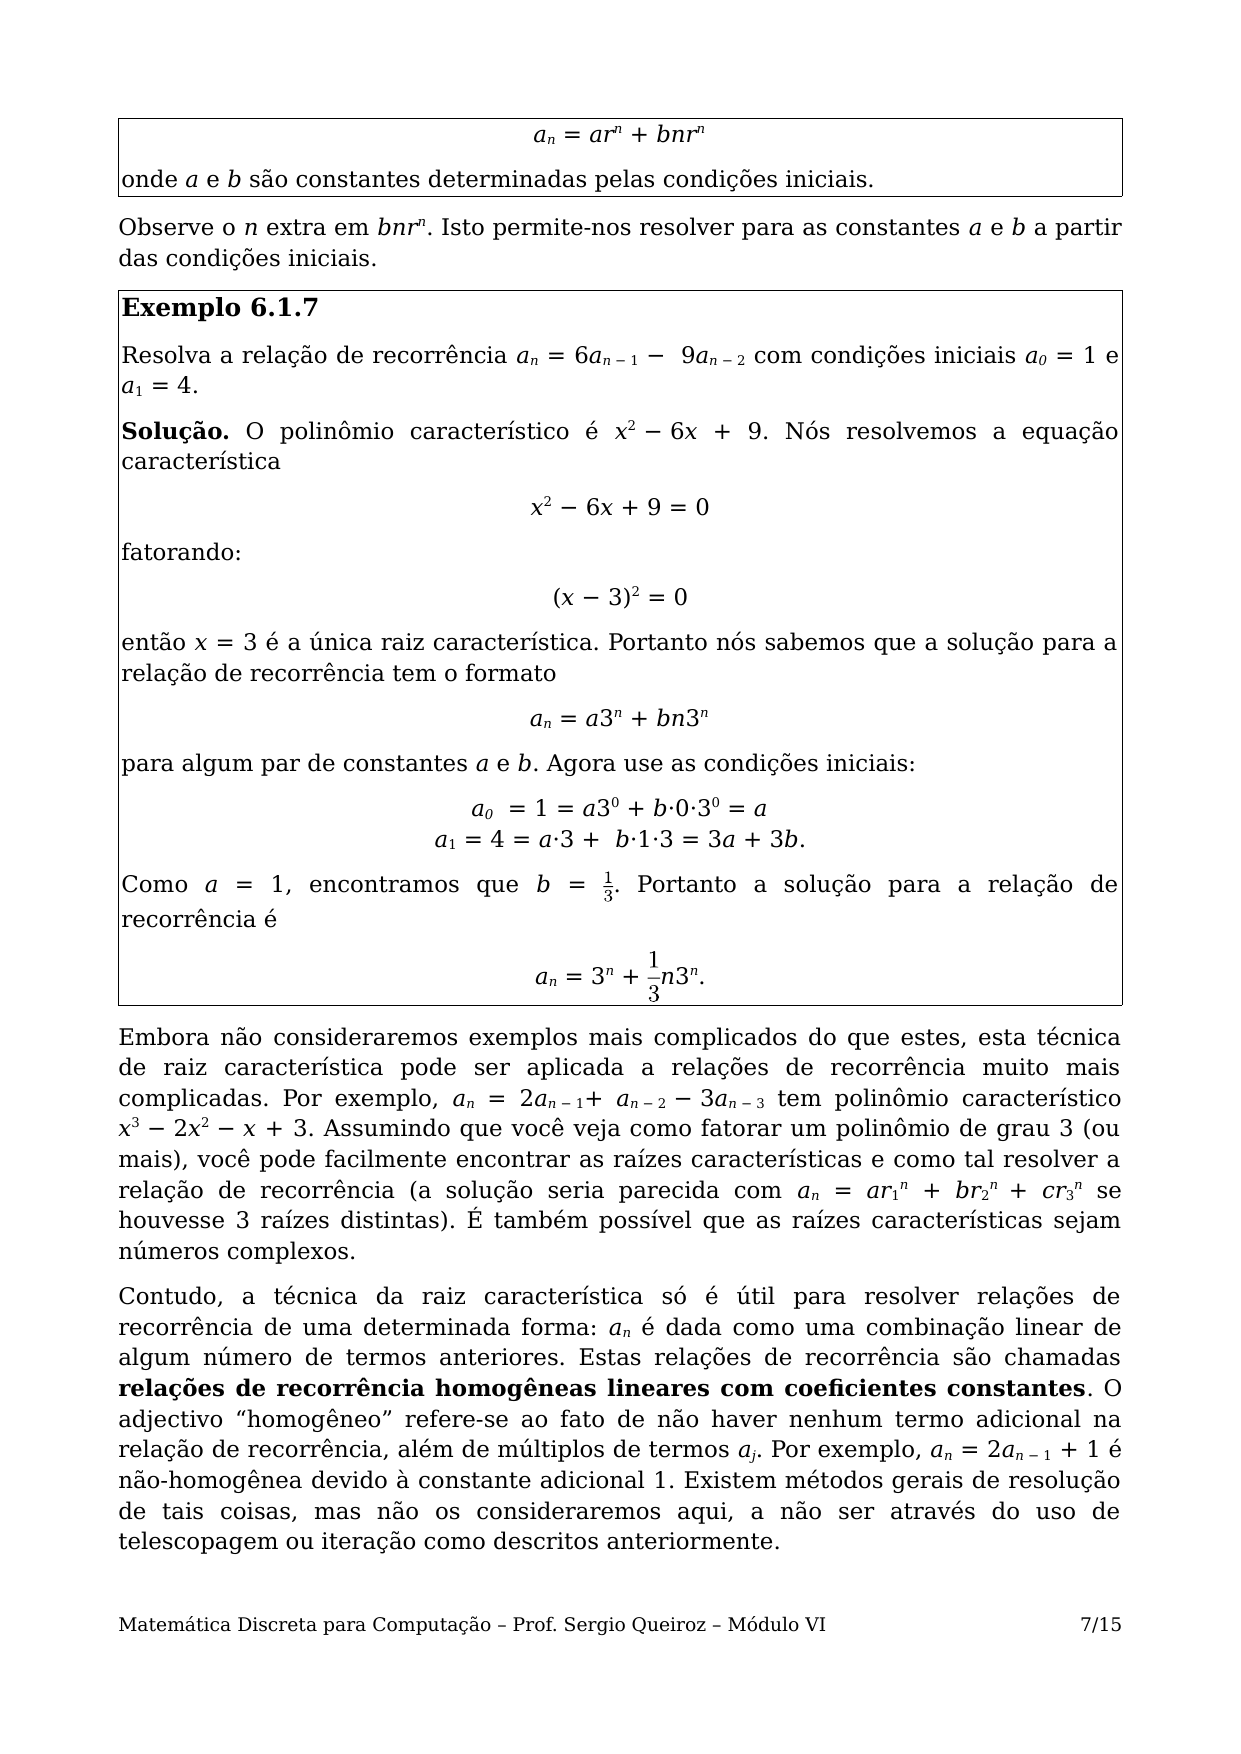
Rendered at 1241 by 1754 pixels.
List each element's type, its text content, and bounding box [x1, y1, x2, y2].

text an = a3n + bn3n [119, 702, 1122, 732]
text Contudo, a técnica da raiz característica só é útil para resolver relações de recorrência de uma determinada forma: an é dada como uma combinação linear de algum número de termos anteriores. Estas relações de recorrência são chamadas relações de recorrência homogêneas lineares com coeficientes constantes. O adjectivo “homogêneo” refere-se ao fato de não haver nenhum termo adicional na relação de recorrência, além de múltiplos de termos aj. Por exemplo, an = 2an − 1 + 1 é não-homogênea devido à constante adicional 1. Existem métodos gerais de resolução de tais coisas, mas não os consideraremos aqui, a não ser através do uso de telescopagem ou iteração como descritos anteriormente. [118, 1283, 1122, 1555]
text (x − 3)2 = 0 [119, 581, 1122, 611]
text para algum par de constantes a e b. Agora use as condições iniciais: [119, 747, 1122, 777]
text an = 3n + n3n. [119, 948, 1122, 1005]
text Observe o n extra em bnrn. Isto permite-nos resolver para as constantes a e b a partir das condições iniciais. [118, 214, 1122, 272]
text Exemplo 6.1.7 [119, 291, 1122, 323]
text fatorando: [119, 536, 1122, 566]
text então x = 3 é a única raiz característica. Portanto nós sabemos que a solução para a relação de recorrência tem o formato [119, 626, 1122, 687]
text Embora não consideraremos exemplos mais complicados do que estes, esta técnica de raiz característica pode ser aplicada a relações de recorrência muito mais complicadas. Por exemplo, an = 2an − 1+ an − 2 − 3an − 3 tem polinômio característico x3 − 2x2 − x + 3. Assumindo que você veja como fatorar um polinômio de grau 3 (ou mais), você pode facilmente encontrar as raízes características e como tal resolver a relação de recorrência (a solução seria parecida com an = ar1n + br2n + cr3n se houvesse 3 raízes distintas). É também possível que as raízes características sejam números complexos. [118, 1024, 1122, 1265]
text Resolva a relação de recorrência an = 6an − 1 − 9an − 2 com condições iniciais a0 = 1 e a1 = 4. [119, 339, 1122, 399]
text onde a e b são constantes determinadas pelas condições iniciais. [119, 163, 1122, 196]
text Solução. O polinômio característico é x2 − 6x + 9. Nós resolvemos a equação característica [119, 414, 1122, 475]
text a0 = 1 = a30 + b·0·30 = a a1 = 4 = a·3 + b·1·3 = 3a + 3b. [119, 793, 1122, 853]
text an = arn + bnrn [119, 119, 1122, 148]
text x2 − 6x + 9 = 0 [119, 491, 1122, 520]
text Como a = 1, encontramos que b = . Portanto a solução para a relação de recorrência é [119, 868, 1122, 932]
